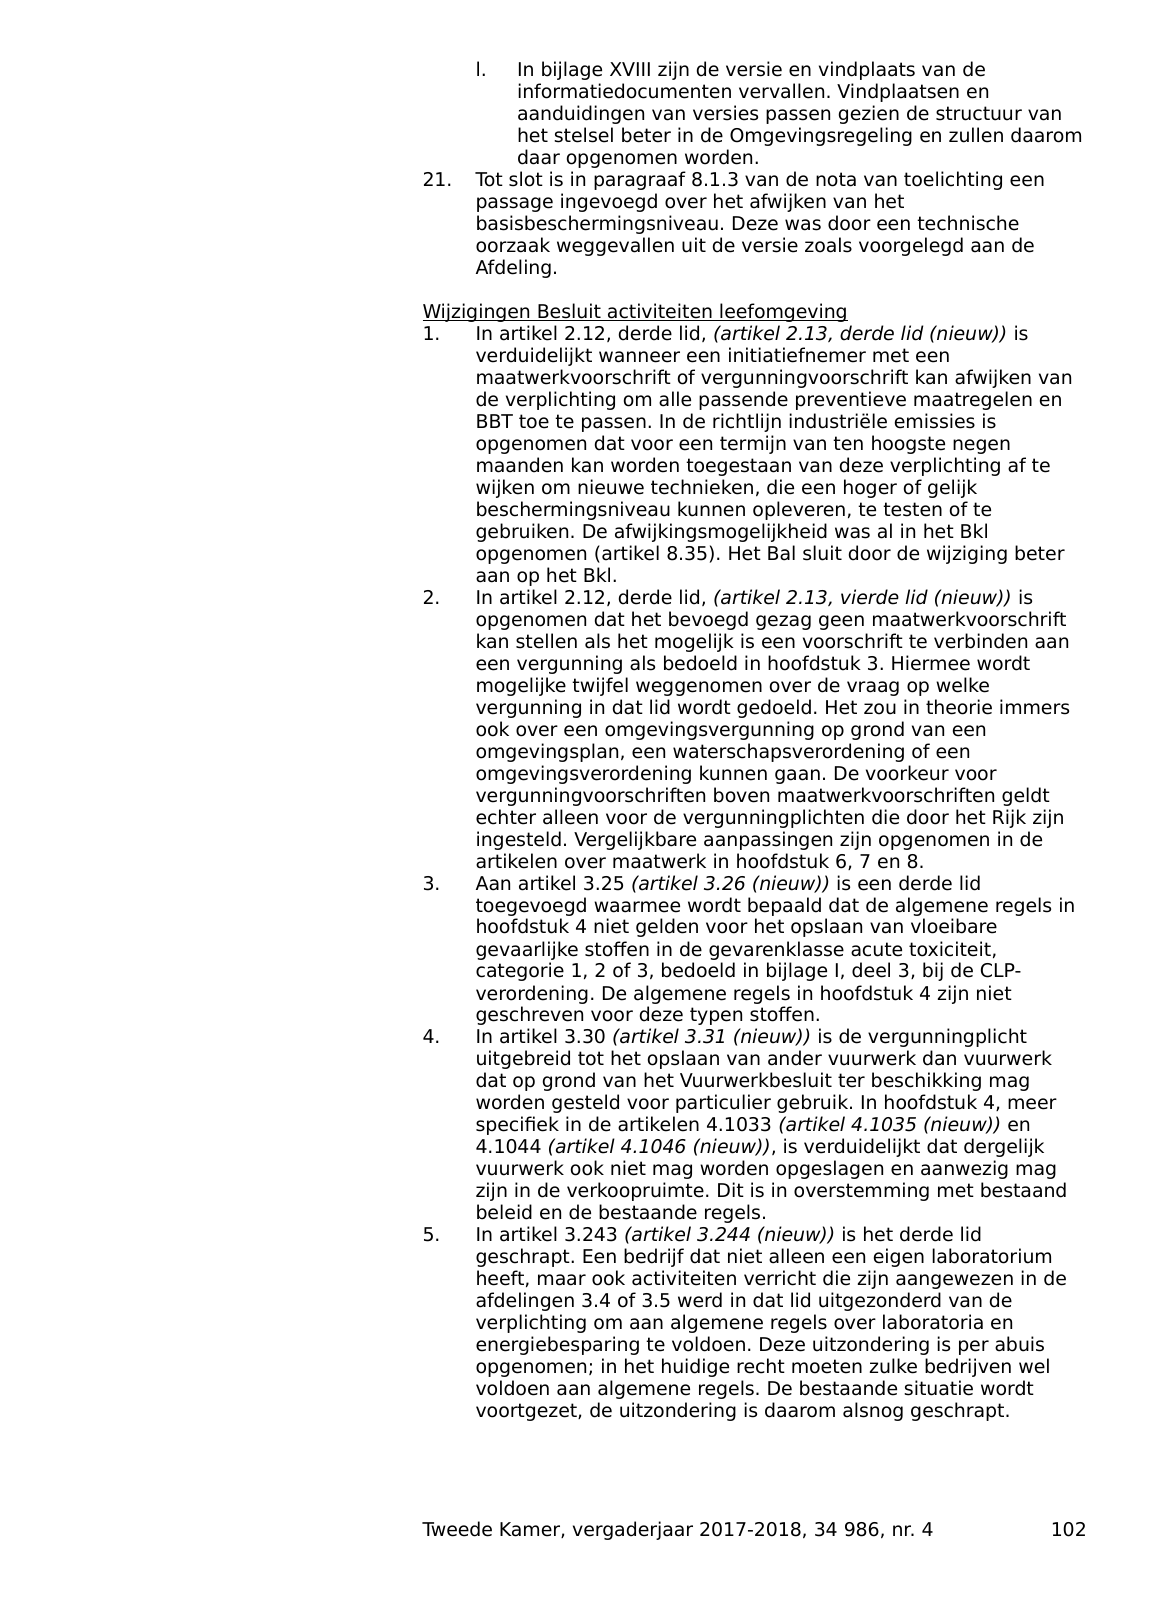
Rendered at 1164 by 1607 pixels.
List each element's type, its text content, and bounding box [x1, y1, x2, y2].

text 3. Aan artikel 3.25 (artikel 3.26 (nieuw)) is een derde lid toegevoegd waarmee wordt bepaald dat de algemene regels in hoofdstuk 4 niet gelden voor het opslaan van vloeibare gevaarlijke stoffen in de gevarenklasse acute toxiciteit, categorie 1, 2 of 3, bedoeld in bijlage I, deel 3, bij de CLP-verordening. De algemene regels in hoofdstuk 4 zijn niet geschreven voor deze typen stoffen. [422, 872, 1087, 1026]
text 2. In artikel 2.12, derde lid, (artikel 2.13, vierde lid (nieuw)) is opgenomen dat het bevoegd gezag geen maatwerkvoorschrift kan stellen als het mogelijk is een voorschrift te verbinden aan een vergunning als bedoeld in hoofdstuk 3. Hiermee wordt mogelijke twijfel weggenomen over de vraag op welke vergunning in dat lid wordt gedoeld. Het zou in theorie immers ook over een omgevingsvergunning op grond van een omgevingsplan, een waterschapsverordening of een omgevingsverordening kunnen gaan. De voorkeur voor vergunningvoorschriften boven maatwerkvoorschriften geldt echter alleen voor de vergunningplichten die door het Rijk zijn ingesteld. Vergelijkbare aanpassingen zijn opgenomen in de artikelen over maatwerk in hoofdstuk 6, 7 en 8. [422, 587, 1087, 872]
text 4. In artikel 3.30 (artikel 3.31 (nieuw)) is de vergunningplicht uitgebreid tot het opslaan van ander vuurwerk dan vuurwerk dat op grond van het Vuurwerkbesluit ter beschikking mag worden gesteld voor particulier gebruik. In hoofdstuk 4, meer specifiek in de artikelen 4.1033 (artikel 4.1035 (nieuw)) en 4.1044 (artikel 4.1046 (nieuw)), is verduidelijkt dat dergelijk vuurwerk ook niet mag worden opgeslagen en aanwezig mag zijn in de verkoopruimte. Dit is in overstemming met bestaand beleid en de bestaande regels. [422, 1026, 1087, 1224]
text l. In bijlage XVIII zijn de versie en vindplaats van de informatiedocumenten vervallen. Vindplaatsen en aanduidingen van versies passen gezien de structuur van het stelsel beter in de Omgevingsregeling en zullen daarom daar opgenomen worden. [475, 59, 1087, 169]
text 21. Tot slot is in paragraaf 8.1.3 van de nota van toelichting een passage ingevoegd over het afwijken van het basisbeschermingsniveau. Deze was door een technische oorzaak weggevallen uit de versie zoals voorgelegd aan de Afdeling. [422, 169, 1087, 279]
text 1. In artikel 2.12, derde lid, (artikel 2.13, derde lid (nieuw)) is verduidelijkt wanneer een initiatiefnemer met een maatwerkvoorschrift of vergunningvoorschrift kan afwijken van de verplichting om alle passende preventieve maatregelen en BBT toe te passen. In de richtlijn industriële emissies is opgenomen dat voor een termijn van ten hoogste negen maanden kan worden toegestaan van deze verplichting af te wijken om nieuwe technieken, die een hoger of gelijk beschermingsniveau kunnen opleveren, te testen of te gebruiken. De afwijkingsmogelijkheid was al in het Bkl opgenomen (artikel 8.35). Het Bal sluit door de wijziging beter aan op het Bkl. [422, 323, 1087, 587]
text 5. In artikel 3.243 (artikel 3.244 (nieuw)) is het derde lid geschrapt. Een bedrijf dat niet alleen een eigen laboratorium heeft, maar ook activiteiten verricht die zijn aangewezen in de afdelingen 3.4 of 3.5 werd in dat lid uitgezonderd van de verplichting om aan algemene regels over laboratoria en energiebesparing te voldoen. Deze uitzondering is per abuis opgenomen; in het huidige recht moeten zulke bedrijven wel voldoen aan algemene regels. De bestaande situatie wordt voortgezet, de uitzondering is daarom alsnog geschrapt. [422, 1224, 1087, 1422]
subtitle Wijzigingen Besluit activiteiten leefomgeving [422, 301, 1087, 323]
